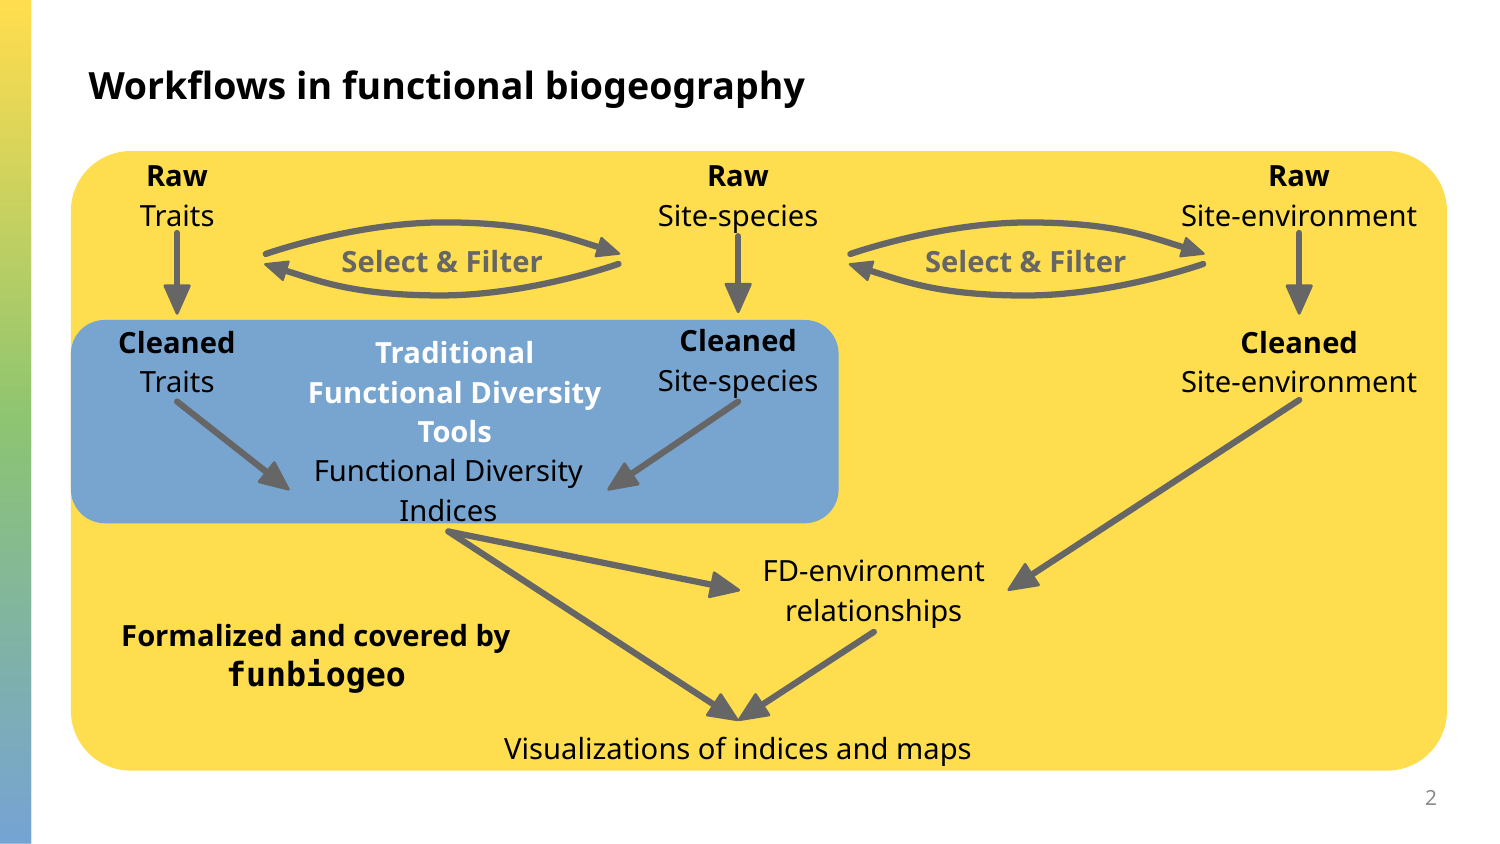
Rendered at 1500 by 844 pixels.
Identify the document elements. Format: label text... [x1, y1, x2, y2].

text_box Functional Diversity Indices [289, 442, 608, 532]
text_box [70, 169, 723, 771]
text_box Select & Filter [863, 233, 1189, 284]
text_box Select & Filter [279, 233, 605, 284]
text_box [472, 233, 1297, 588]
text_box [179, 157, 736, 485]
text_box [753, 233, 1447, 771]
text_box Visualizations of indices and maps [458, 720, 1018, 771]
text_box [954, 226, 1113, 233]
text_box Raw Site-environment [1151, 147, 1447, 233]
list Workflows in functional biogeography [88, 61, 1442, 157]
text_box Cleaned Traits [88, 314, 266, 400]
text_box Cleaned Site-environment [1156, 314, 1442, 400]
text_box [369, 226, 529, 233]
text_box [468, 539, 866, 717]
text_box [886, 157, 1151, 233]
text_box [935, 284, 1106, 292]
text_box Traditional Functional Diversity Tools [292, 324, 618, 446]
text_box [350, 284, 521, 292]
text_box Formalized and covered by funbiogeo [106, 608, 526, 697]
picture [0, 0, 1500, 844]
text_box FD-environment relationships [740, 543, 1008, 632]
text_box Raw Traits [88, 147, 266, 233]
text_box Cleaned Site-species [634, 312, 842, 402]
text_box Raw Site-species [590, 147, 886, 237]
